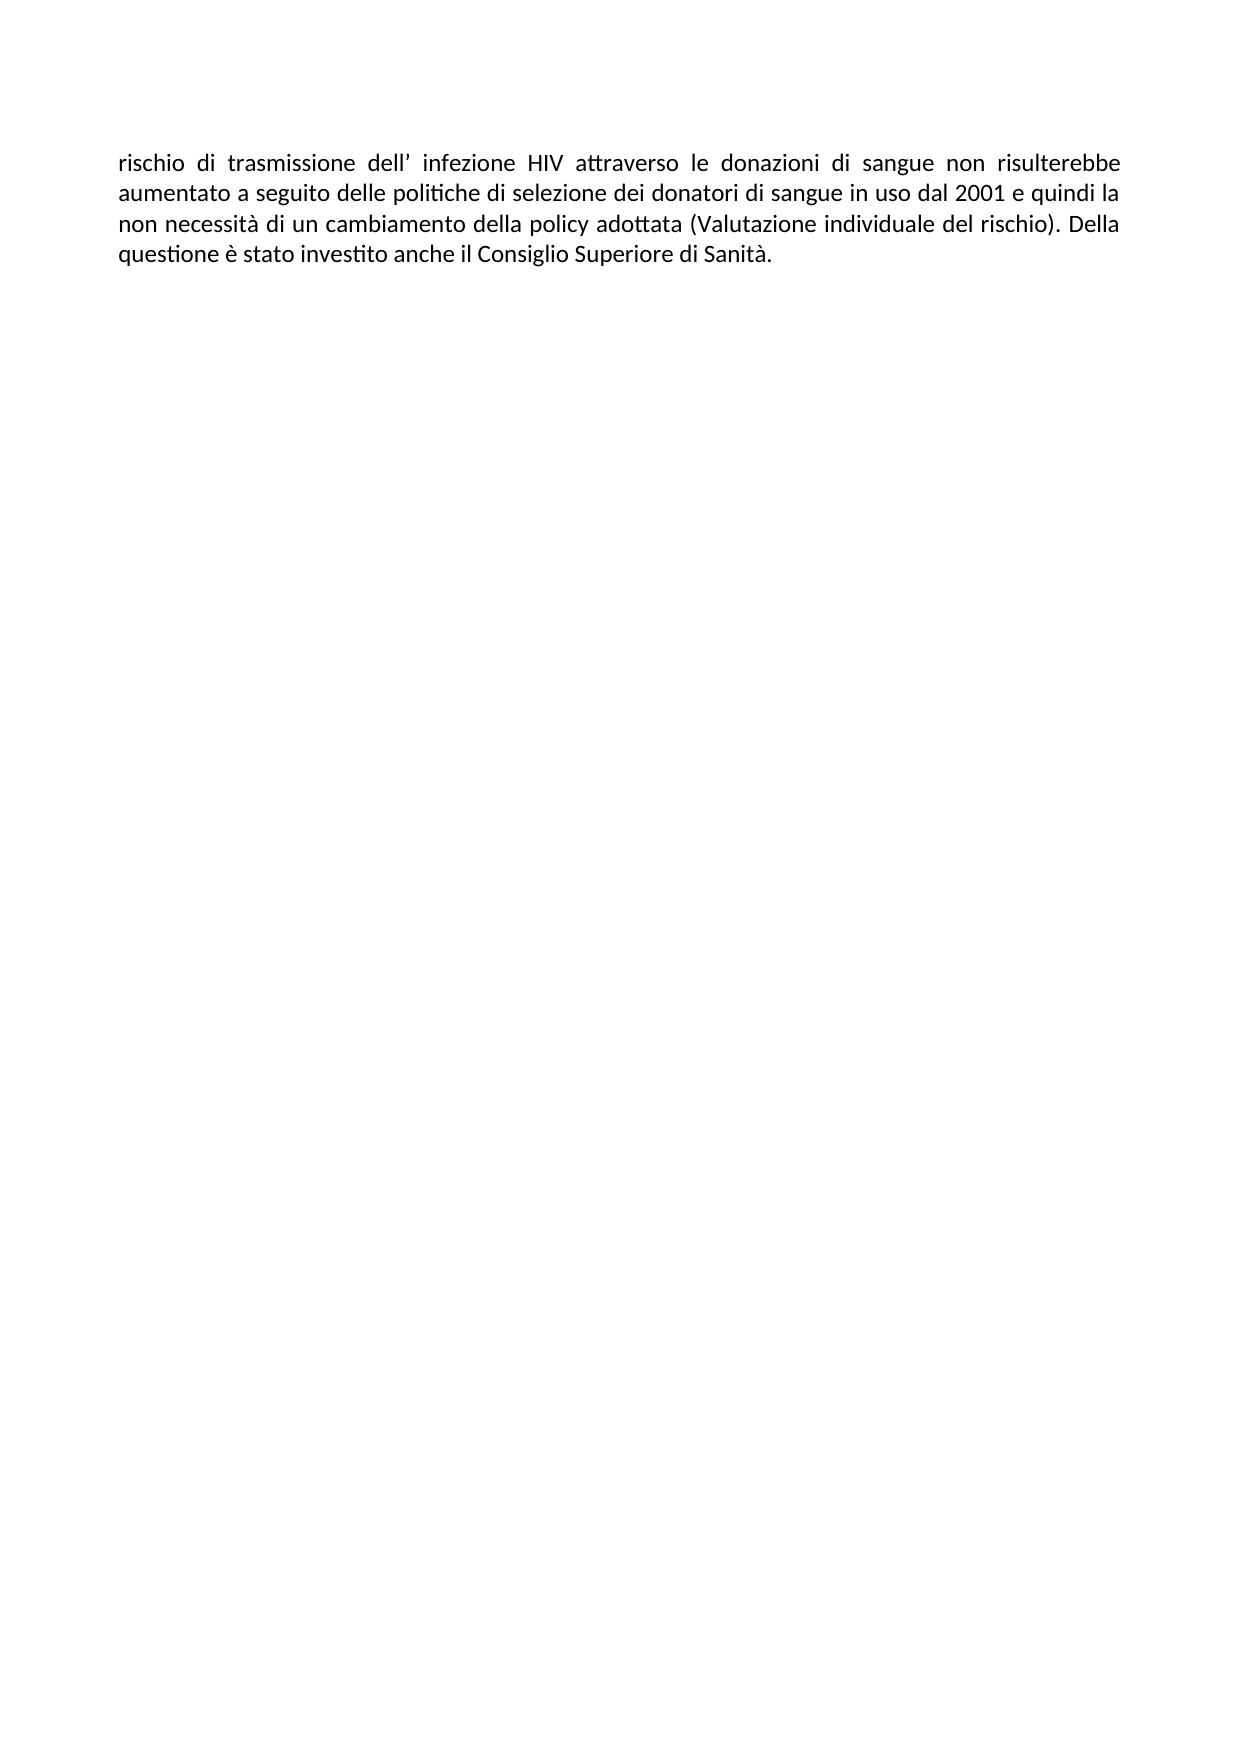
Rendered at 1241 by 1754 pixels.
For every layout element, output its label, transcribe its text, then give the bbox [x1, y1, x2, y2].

text rischio di trasmissione dell’ infezione HIV attraverso le donazioni di sangue non risulterebbe aumentato a seguito delle politiche di selezione dei donatori di sangue in uso dal 2001 e quindi la non necessità di un cambiamento della policy adottata (Valutazione individuale del rischio). Della questione è stato investito anche il Consiglio Superiore di Sanità. [118, 147, 1122, 269]
